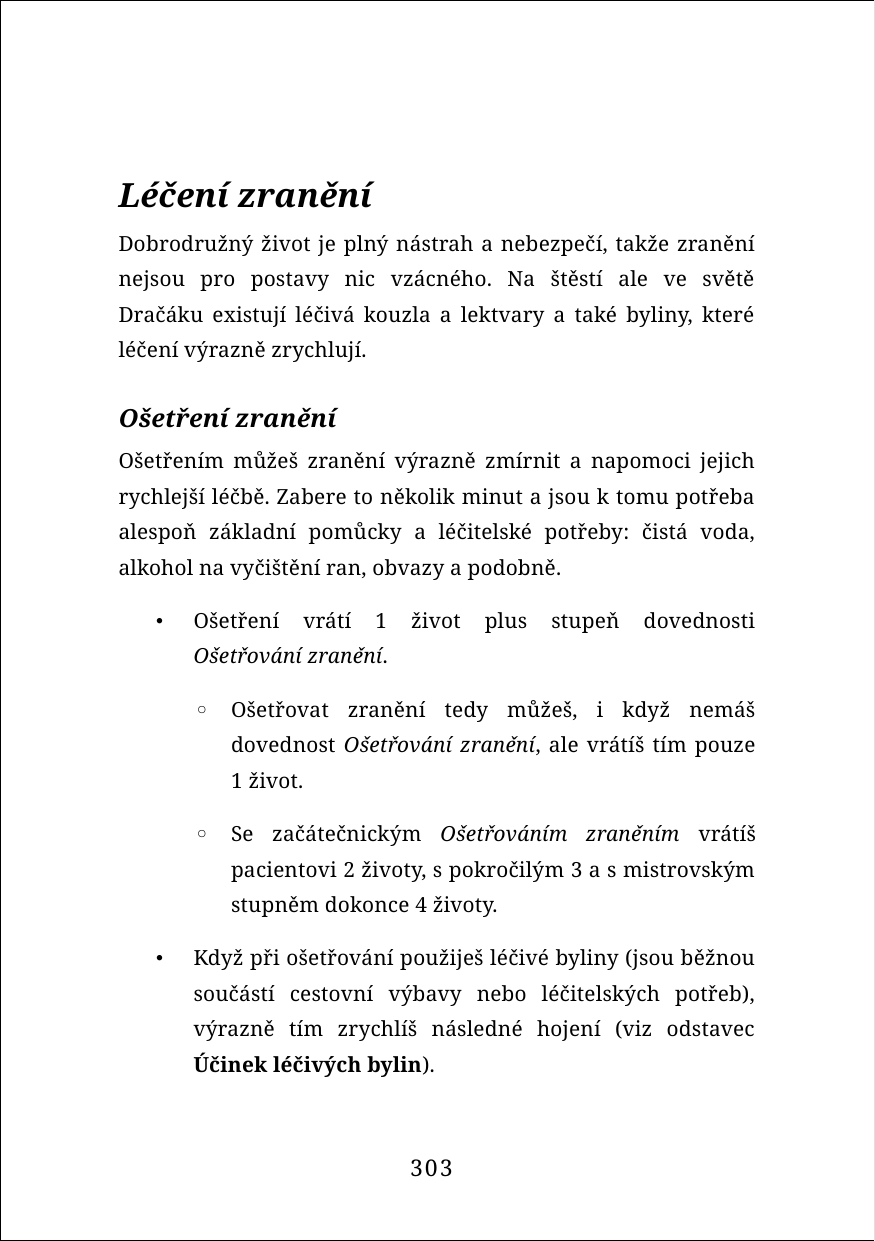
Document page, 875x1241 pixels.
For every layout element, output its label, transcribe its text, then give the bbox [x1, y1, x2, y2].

text Dobrodružný život je plný nástrah a nebezpečí, takže zranění nejsou pro postavy nic vzácného. Na štěstí ale ve světě Dračáku existují léčivá kouzla a lektvary a také byliny, které léčení výrazně zrychlují. [118, 229, 756, 364]
list Se začátečnickým Ošetřováním zraněním vrátíš pacientovi 2 životy, s pokročilým 3 a s mistrovským stupněm dokonce 4 životy. [193, 819, 756, 919]
list Když při ošetřování použiješ léčivé byliny (jsou běžnou součástí cestovní výbavy nebo léčitelských potřeb), výrazně tím zrychlíš následné hojení (viz odstavec Účinek léčivých bylin). [156, 943, 756, 1078]
text Ošetřením můžeš zranění výrazně zmírnit a napomoci jejich rychlejší léčbě. Zabere to několik minut a jsou k tomu potřeba alespoň základní pomůcky a léčitelské potřeby: čistá voda, alkohol na vyčištění ran, obvazy a podobně. [118, 446, 756, 581]
subtitle Ošetření zranění [118, 401, 756, 434]
list Ošetřovat zranění tedy můžeš, i když nemáš dovednost Ošetřování zranění, ale vrátíš tím pouze 1 život. [193, 695, 756, 794]
subtitle Léčení zranění [118, 172, 756, 217]
list Ošetření vrátí 1 život plus stupeň dovednosti Ošetřování zranění. [156, 606, 756, 670]
